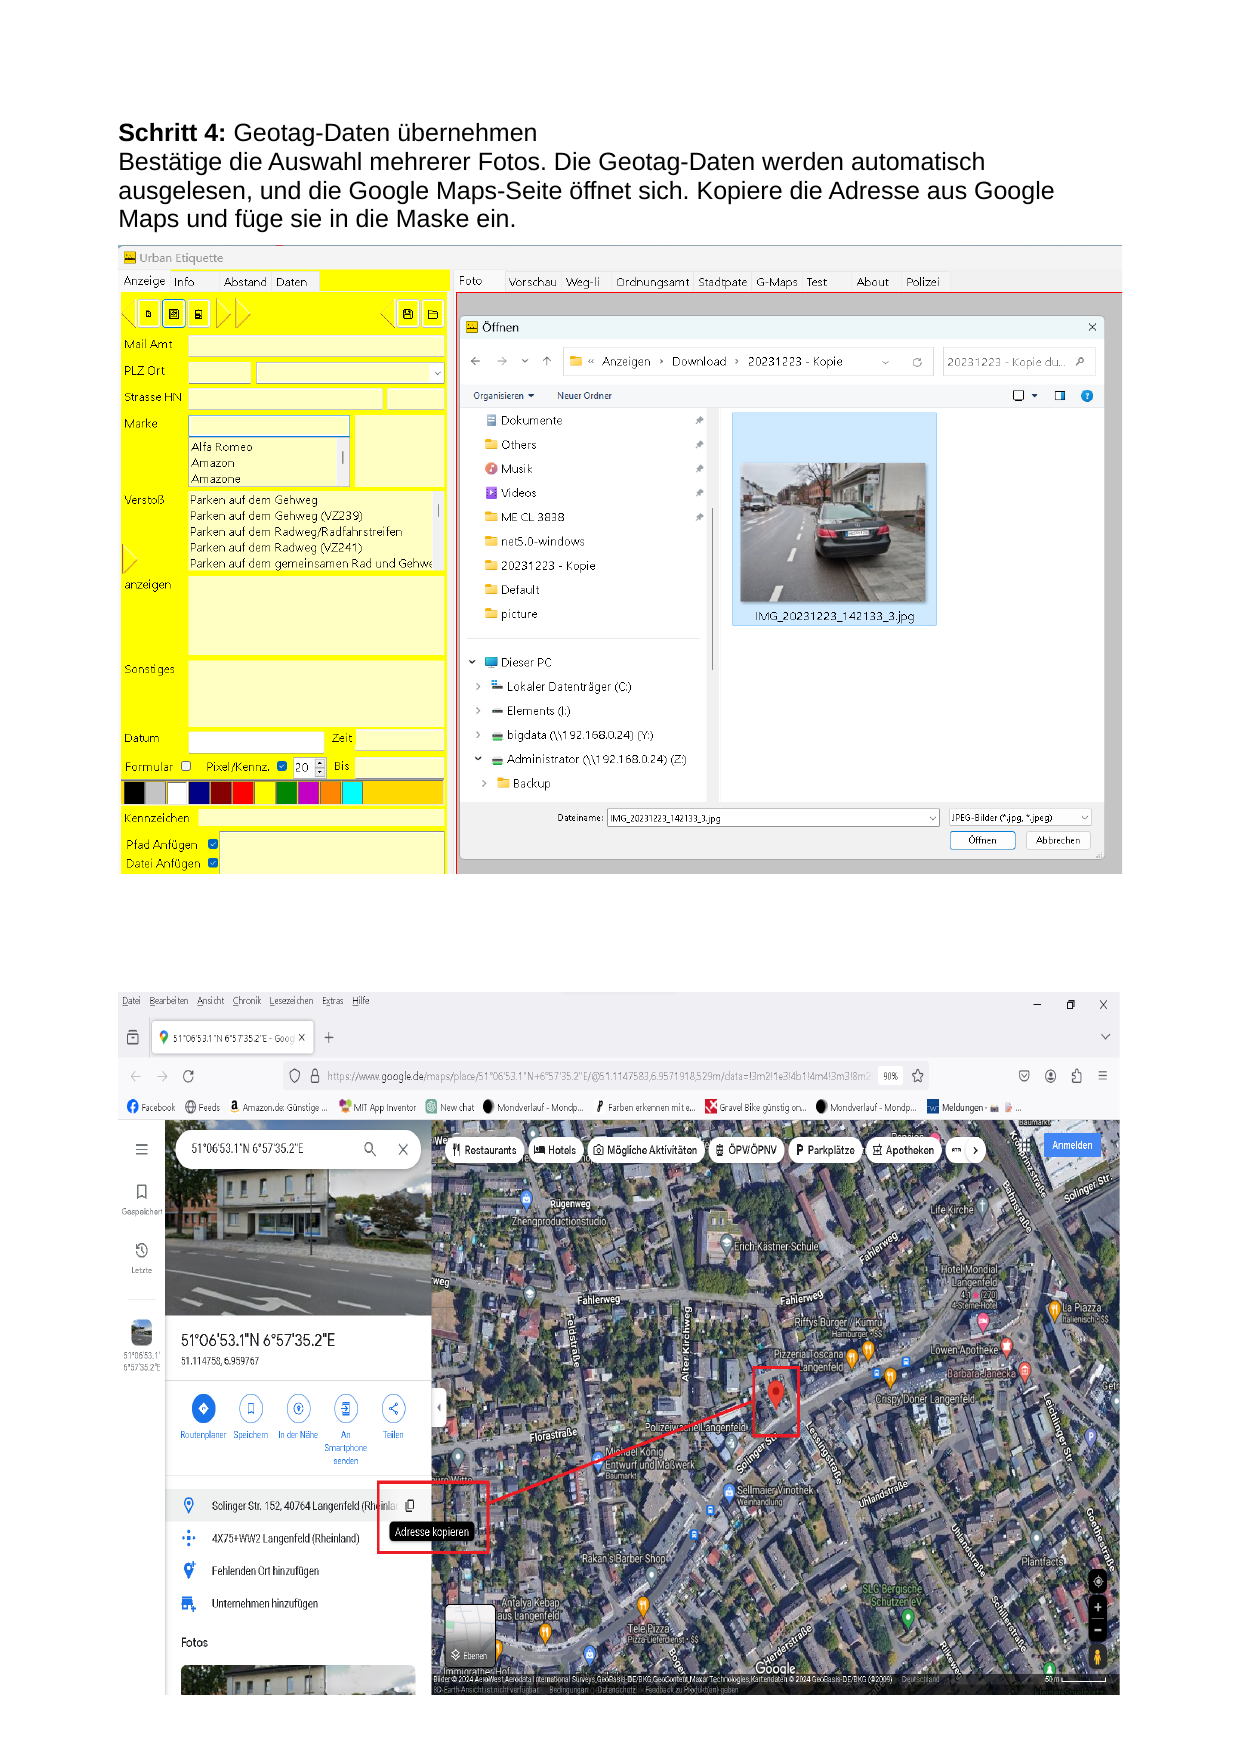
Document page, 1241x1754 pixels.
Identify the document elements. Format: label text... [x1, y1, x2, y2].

text Schritt 4: Geotag-Daten übernehmen Bestätige die Auswahl mehrerer Fotos. Die Geotag-Daten werden automatisch ausgelesen, und die Google Maps-Seite öffnet sich. Kopiere die Adresse aus Google Maps und füge sie in die Maske ein. [118, 118, 1122, 233]
picture [118, 245, 1123, 874]
